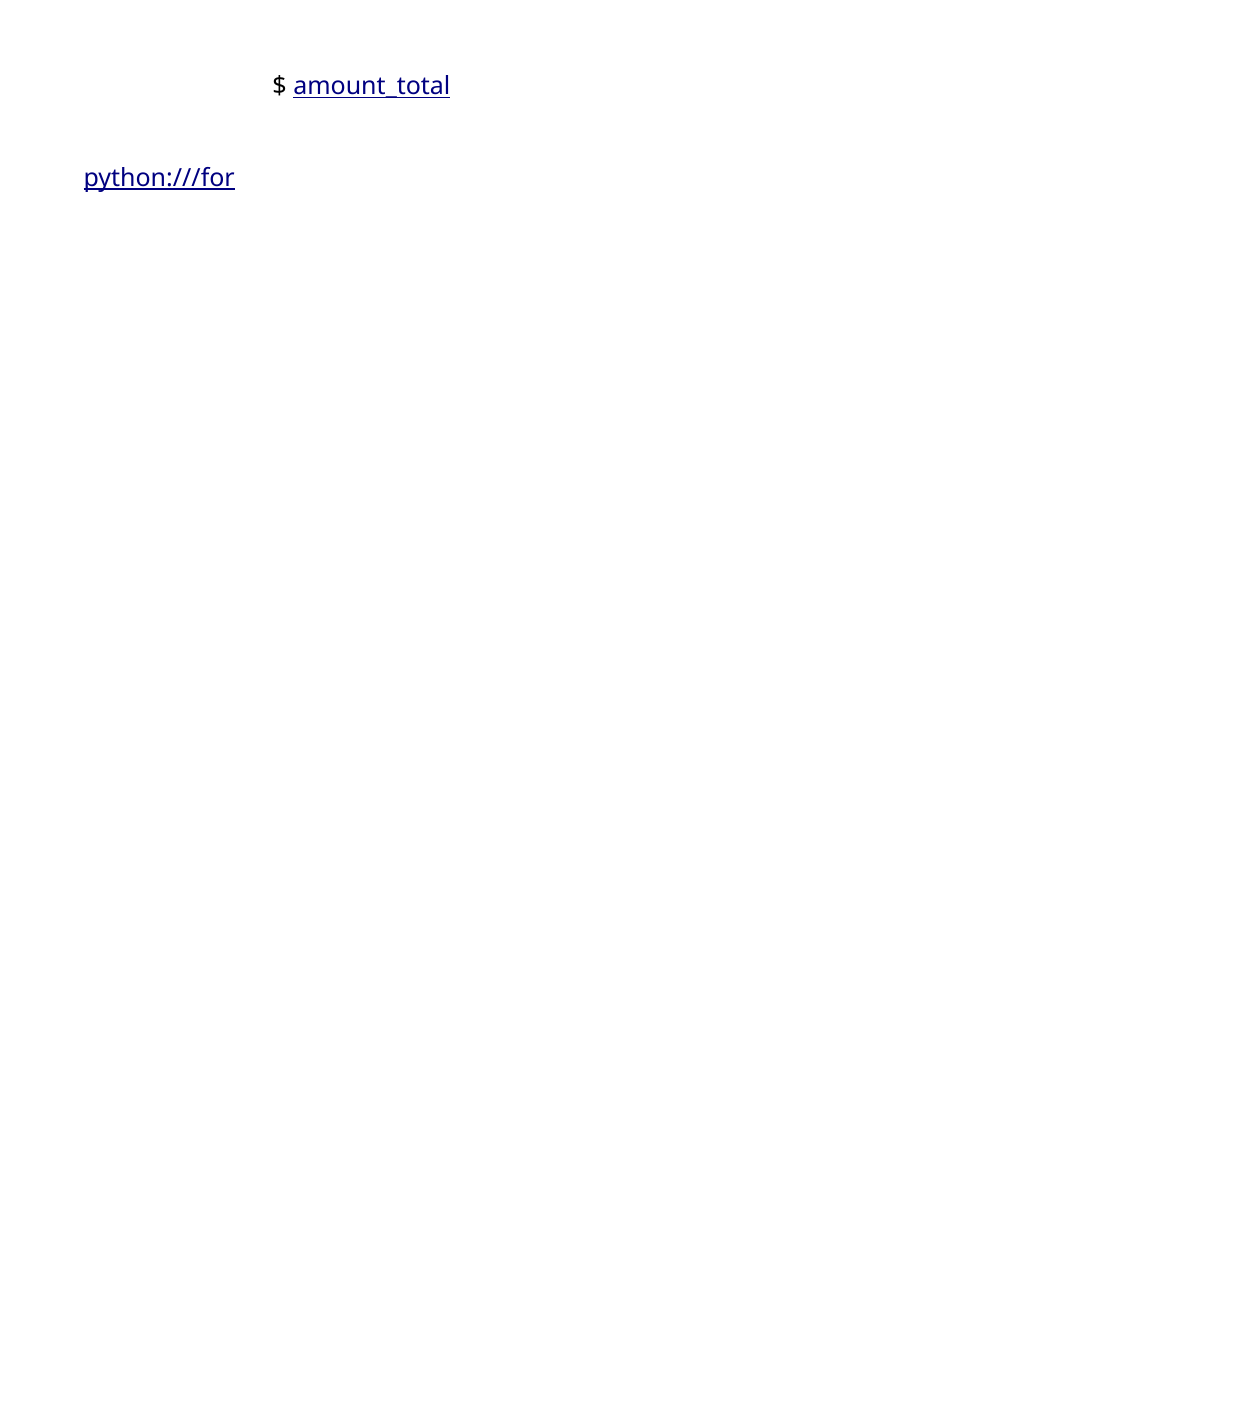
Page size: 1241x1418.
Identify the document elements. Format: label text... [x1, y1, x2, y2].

text $ amount_total [83, 68, 1151, 102]
text python:///for [83, 159, 1151, 193]
